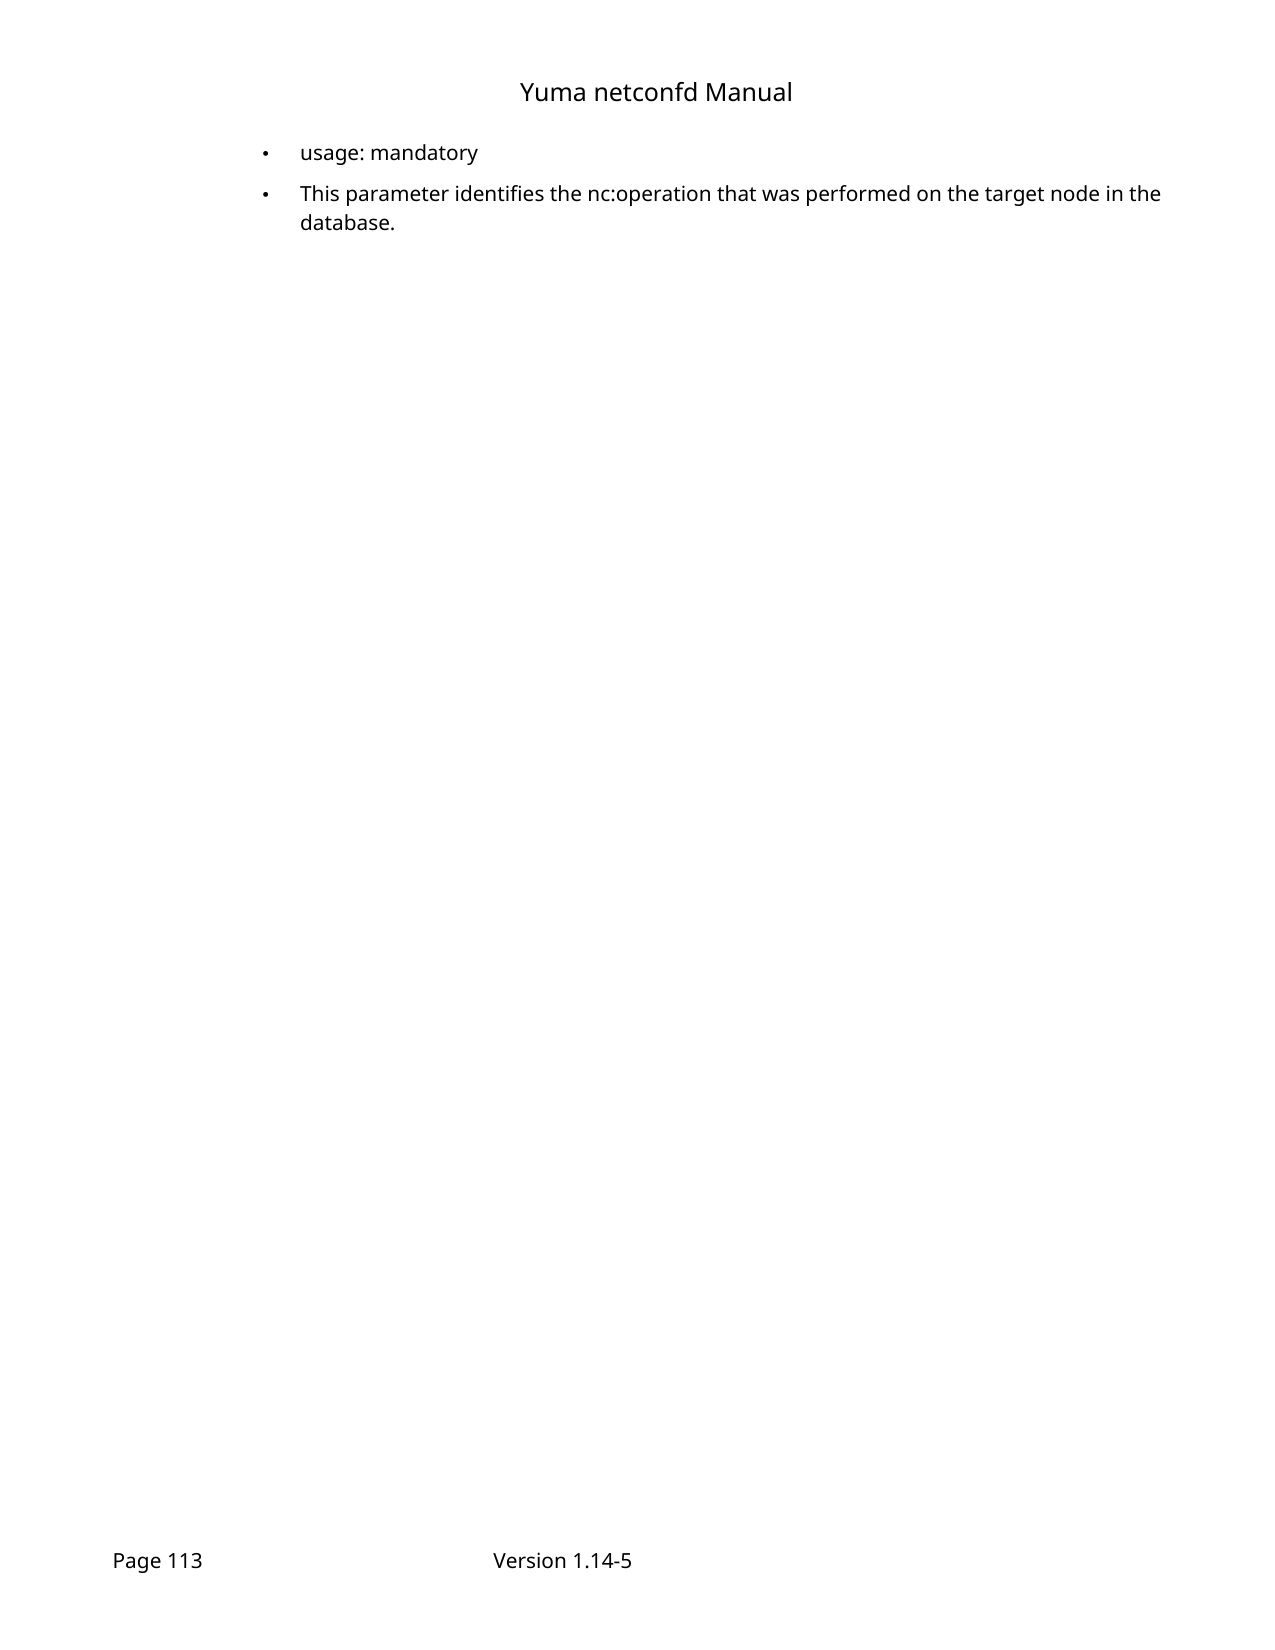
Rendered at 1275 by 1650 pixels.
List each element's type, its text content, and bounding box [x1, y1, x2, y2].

list This parameter identifies the nc:operation that was performed on the target node in the database. [262, 179, 1200, 236]
list usage: mandatory [262, 138, 1200, 167]
